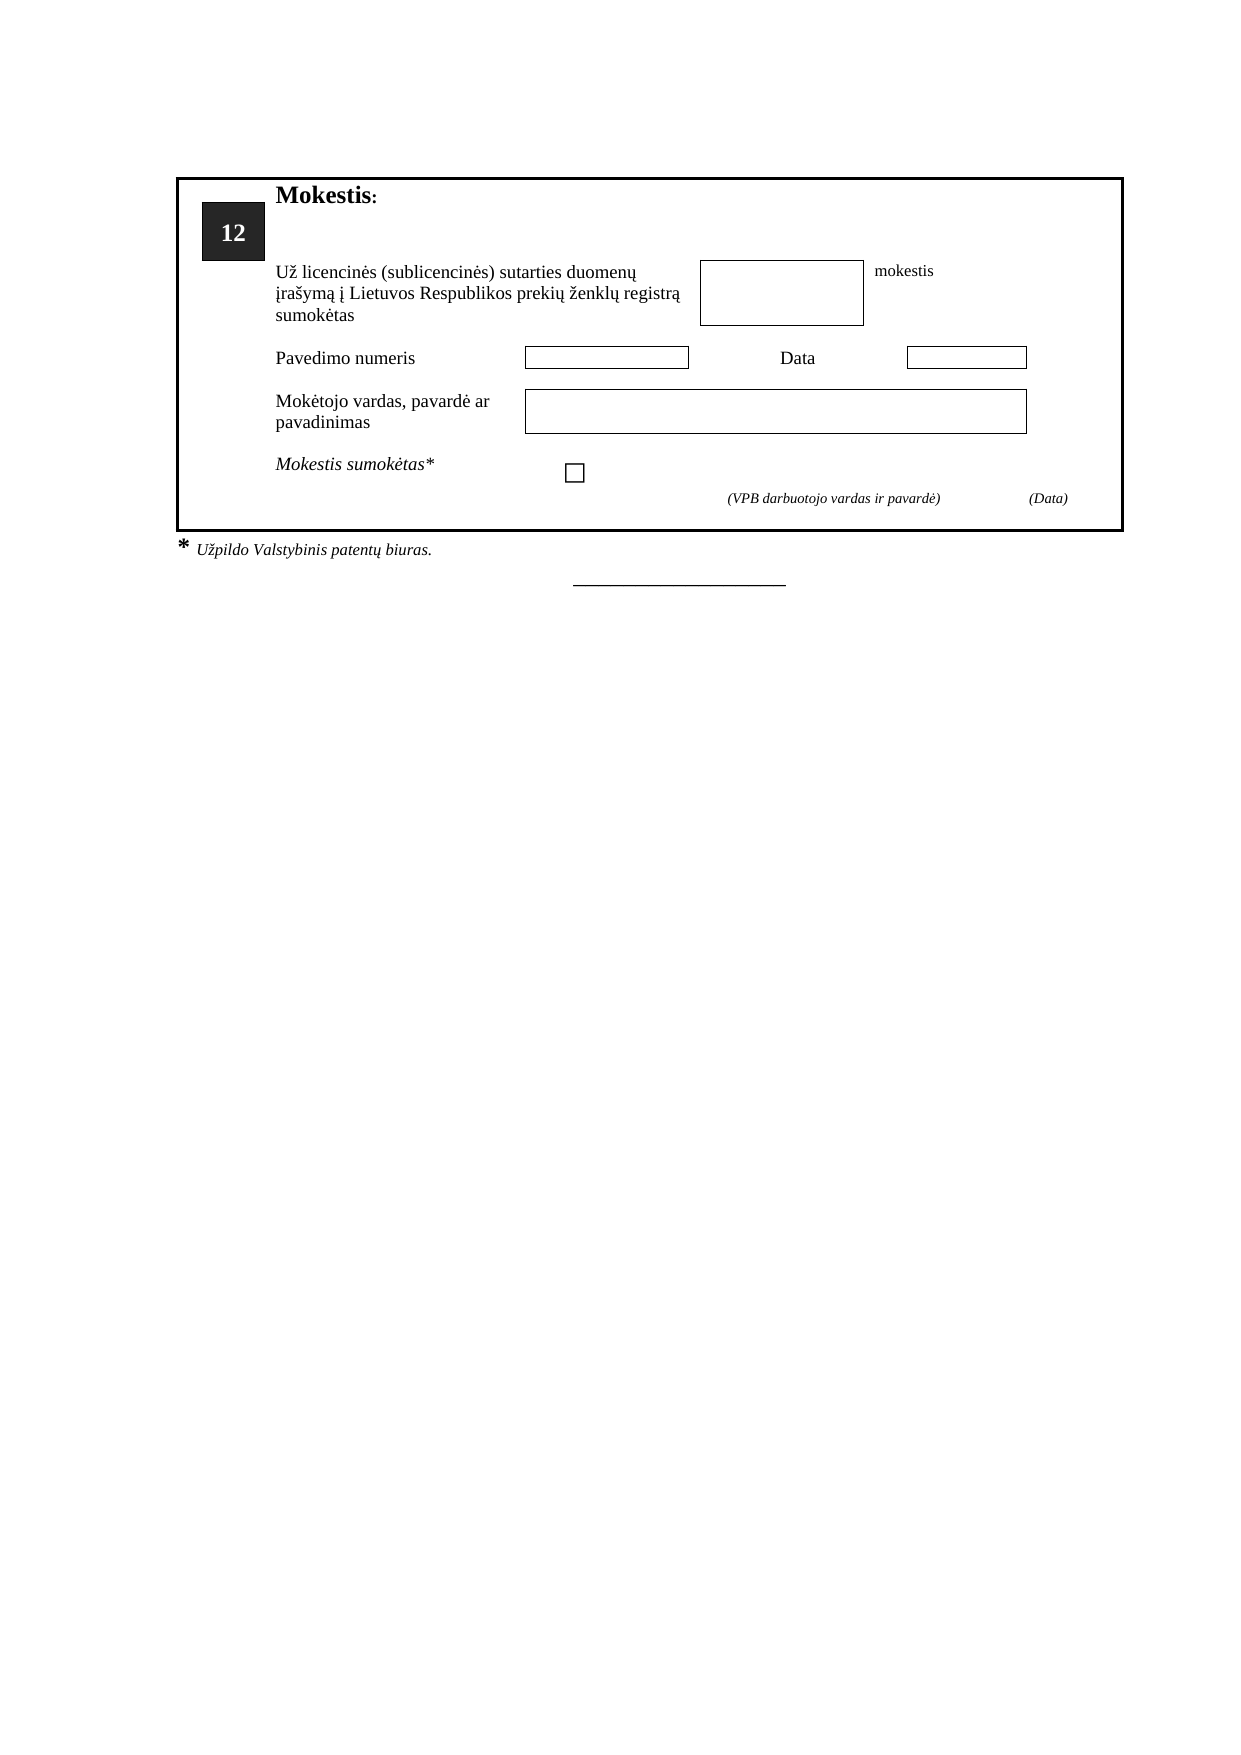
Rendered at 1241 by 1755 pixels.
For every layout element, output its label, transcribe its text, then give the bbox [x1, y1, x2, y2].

table_cell [693, 434, 976, 453]
table_header [179, 180, 202, 202]
table_cell [202, 325, 264, 346]
table_cell [863, 325, 1121, 346]
table_cell [202, 368, 264, 388]
table_cell [693, 509, 907, 528]
table_cell [179, 325, 202, 346]
table_cell [701, 261, 863, 325]
table_cell [179, 202, 202, 260]
text * Užpildo Valstybinis patentų biuras. [177, 532, 1181, 560]
table_cell ⬜ [551, 453, 693, 490]
table_cell [1027, 389, 1121, 433]
table_cell [1026, 368, 1121, 388]
table_cell [202, 433, 264, 453]
table_cell [526, 347, 688, 368]
table_cell [907, 369, 1026, 388]
table_cell [976, 433, 1121, 453]
table_cell [264, 433, 551, 453]
table_cell [264, 509, 478, 528]
table_cell 12 [203, 203, 264, 260]
table_cell [688, 390, 907, 433]
table_cell [179, 389, 202, 433]
table_cell [179, 433, 202, 453]
table_cell [202, 490, 264, 509]
table_cell (Data) [976, 490, 1121, 509]
table_cell [179, 453, 202, 490]
table_cell [202, 346, 264, 368]
table_cell [701, 326, 863, 346]
table_cell [179, 490, 202, 509]
table_cell (VPB darbuotojo vardas ir pavardė) [693, 490, 976, 509]
table_cell [551, 490, 693, 509]
table_cell [264, 490, 551, 509]
table_cell [526, 369, 688, 388]
table_cell [688, 368, 907, 388]
table_cell Mokėtojo vardas, pavardė ar pavadinimas [264, 389, 525, 433]
table_cell [976, 453, 1121, 490]
table_cell Mokestis sumokėtas* [264, 453, 551, 490]
table_cell [526, 390, 688, 433]
table_cell [1027, 346, 1121, 368]
table_cell Už licencinės (sublicencinės) sutarties duomenų įrašymą į Lietuvos Respublikos prekių ženklų registrą sumokėtas [264, 260, 700, 325]
table_cell [202, 509, 264, 528]
table_cell [693, 453, 976, 490]
table_cell [264, 325, 701, 346]
table_cell [202, 389, 264, 433]
table_cell [551, 434, 693, 453]
table_cell [179, 346, 202, 368]
table_cell [907, 509, 1121, 528]
table_cell [179, 509, 202, 528]
table_cell Data [689, 346, 907, 368]
table_cell [908, 347, 1026, 368]
text _________________ [177, 560, 1181, 589]
table_cell [907, 390, 1026, 433]
table_header Mokestis: [264, 180, 1121, 260]
table_cell mokestis [864, 260, 1121, 325]
table_cell [202, 261, 264, 325]
table_cell [179, 260, 202, 325]
table_cell [479, 509, 693, 528]
table_cell [202, 453, 264, 490]
table_cell [264, 368, 526, 388]
table_cell Pavedimo numeris [264, 346, 525, 368]
table_cell [179, 368, 202, 388]
table_header [202, 180, 264, 202]
